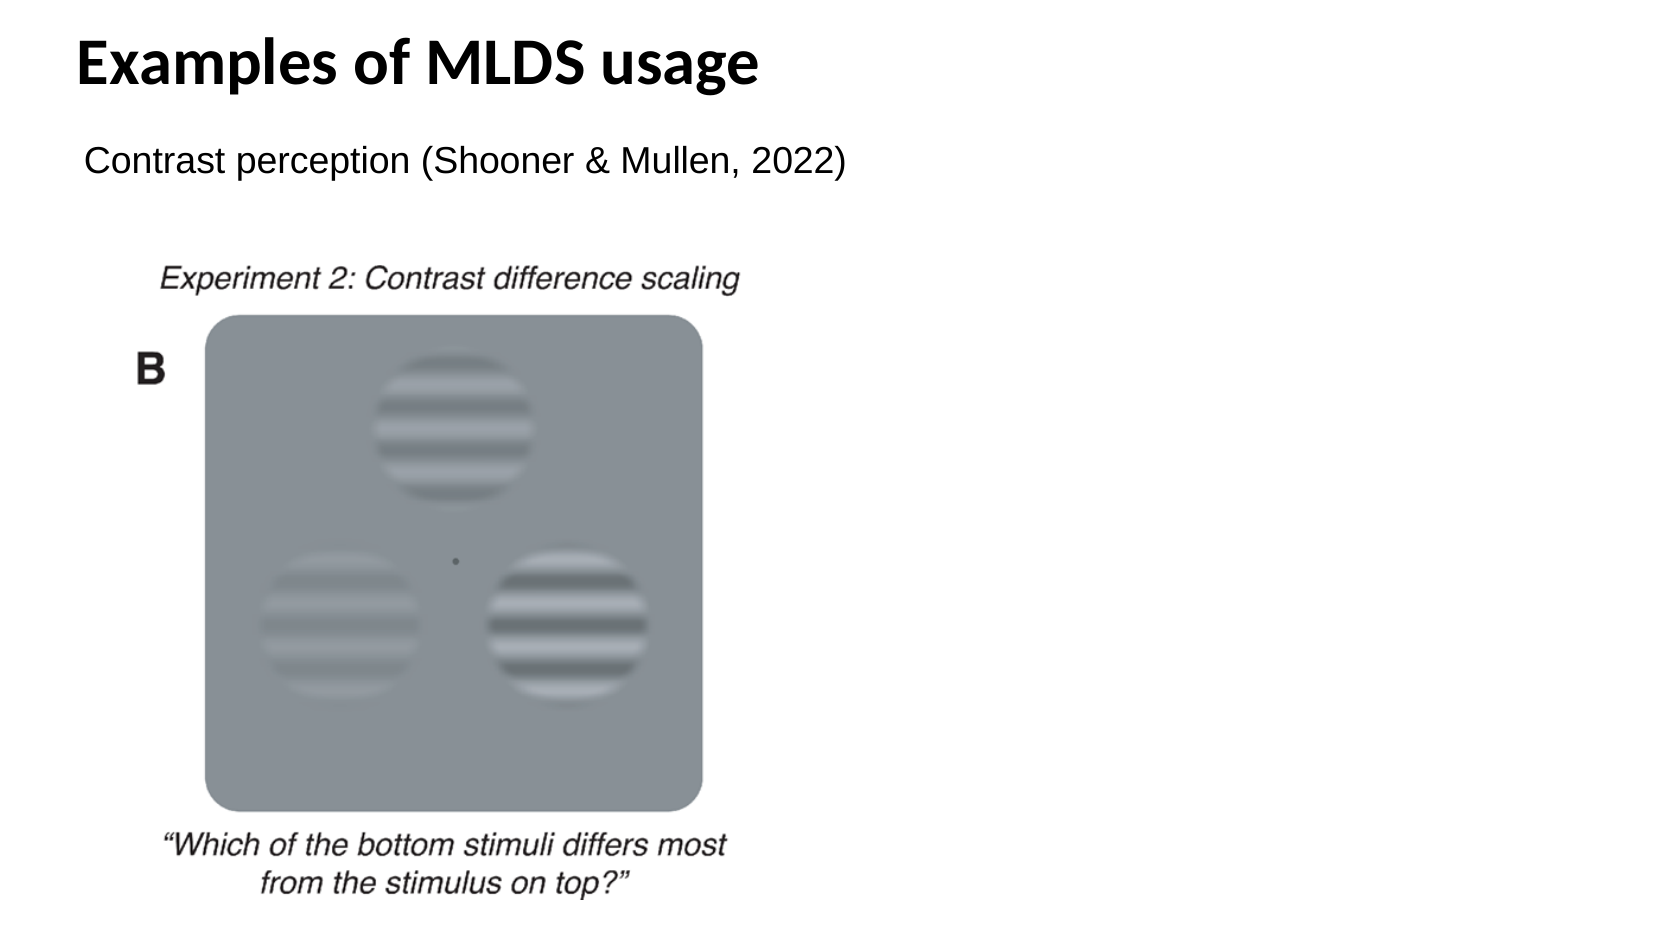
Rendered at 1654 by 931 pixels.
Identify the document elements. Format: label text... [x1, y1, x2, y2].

text_box Contrast perception (Shooner & Mullen, 2022) [69, 132, 1570, 231]
title Examples of MLDS usage [76, 0, 1566, 146]
picture [134, 247, 751, 901]
